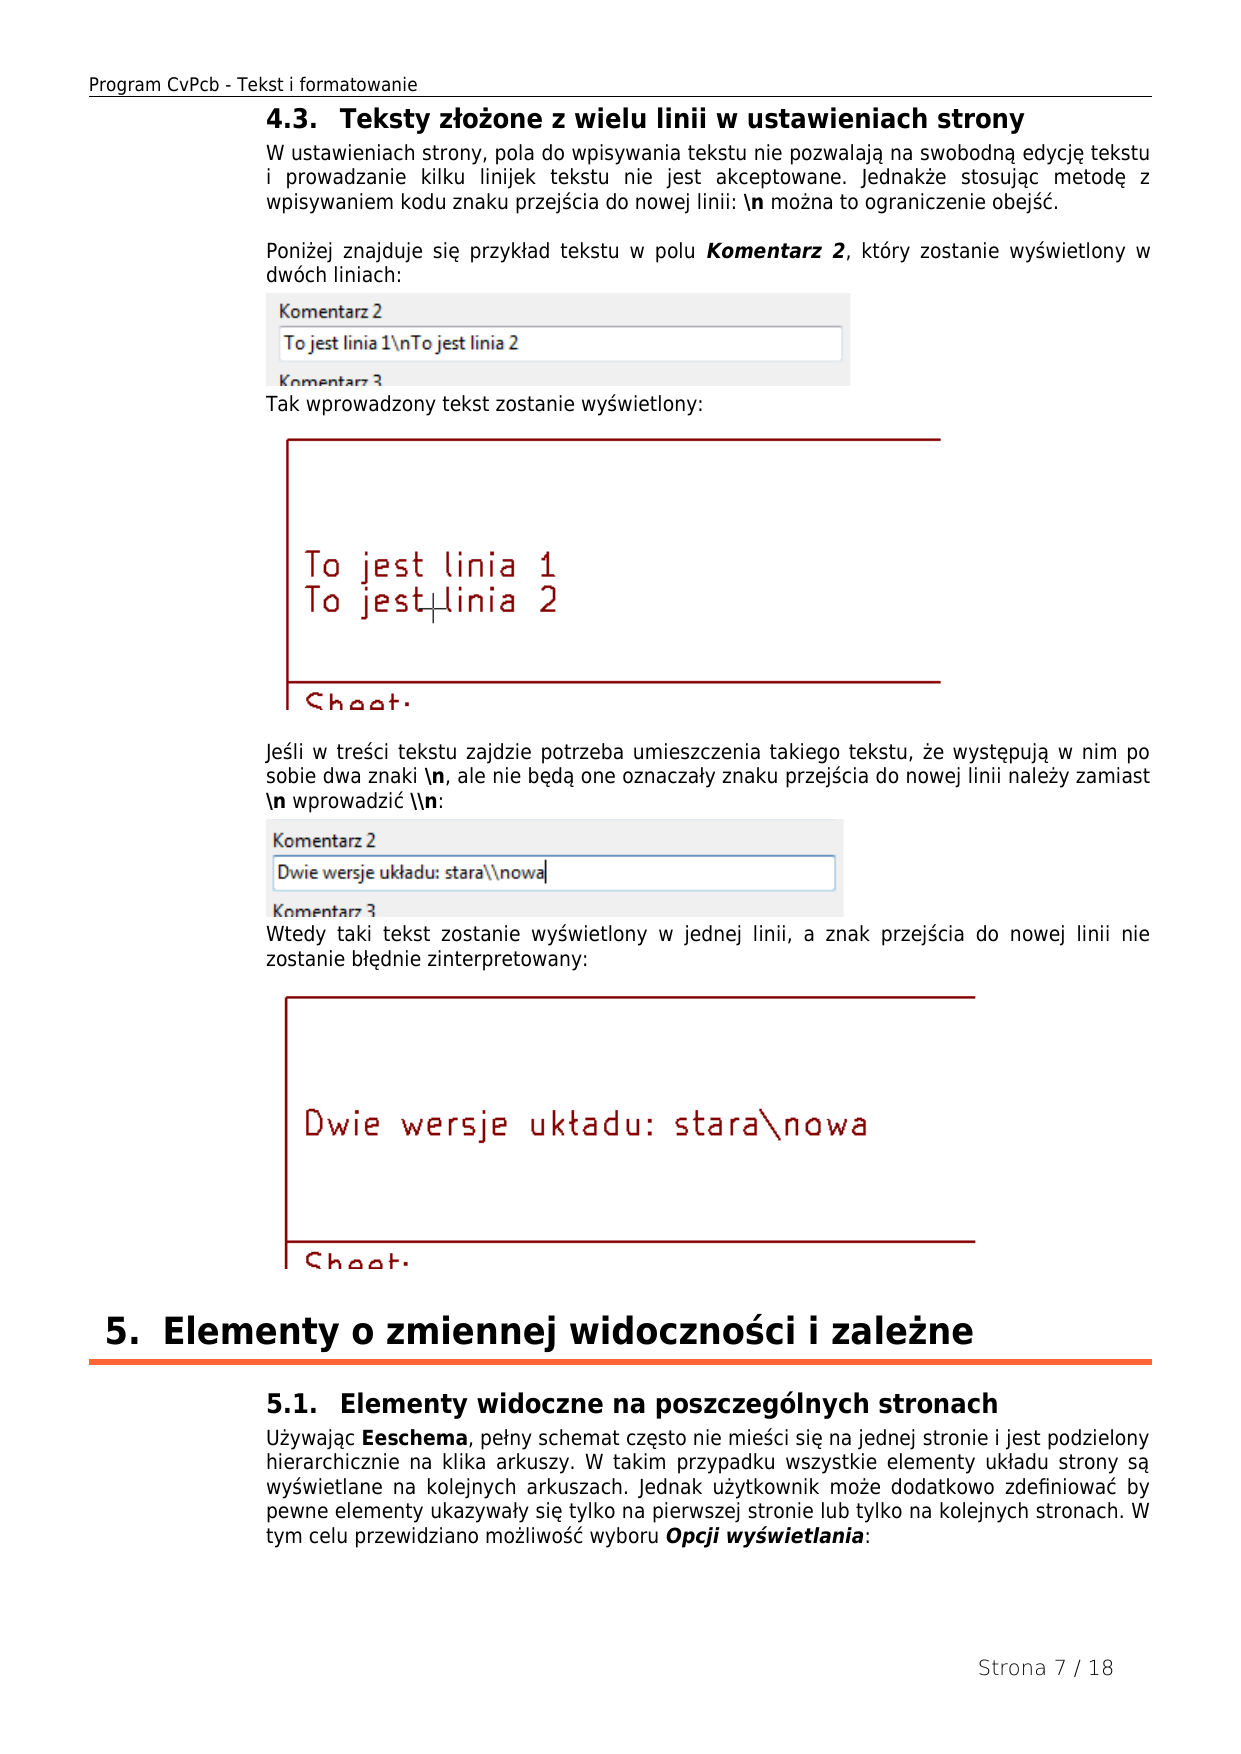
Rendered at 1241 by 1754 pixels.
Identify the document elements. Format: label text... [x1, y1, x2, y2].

text Jeśli w treści tekstu zajdzie potrzeba umieszczenia takiego tekstu, że występują w nim po sobie dwa znaki \n, ale nie będą one oznaczały znaku przejścia do nowej linii należy zamiast \n wprowadzić \\n: [266, 740, 1152, 813]
picture [265, 819, 844, 917]
subtitle Teksty złożone z wielu linii w ustawieniach strony [266, 103, 1152, 135]
subtitle Elementy o zmiennej widoczności i zależne [88, 1304, 1152, 1365]
text Używając Eeschema, pełny schemat często nie mieści się na jednej stronie i jest podzielony hierarchicznie na klika arkuszy. W takim przypadku wszystkie elementy układu strony są wyświetlane na kolejnych arkuszach. Jednak użytkownik może dodatkowo zdefiniować by pewne elementy ukazywały się tylko na pierwszej stronie lub tylko na kolejnych stronach. W tym celu przewidziano możliwość wyboru Opcji wyświetlania: [266, 1426, 1152, 1548]
text Tak wprowadzony tekst zostanie wyświetlony: [266, 392, 1152, 416]
text Wtedy taki tekst zostanie wyświetlony w jednej linii, a znak przejścia do nowej linii nie zostanie błędnie zinterpretowany: [266, 922, 1152, 971]
text W ustawieniach strony, pola do wpisywania tekstu nie pozwalają na swobodną edycję tekstu i prowadzanie kilku linijek tekstu nie jest akceptowane. Jednakże stosując metodę z wpisywaniem kodu znaku przejścia do nowej linii: \n można to ograniczenie obejść. [266, 141, 1152, 214]
subtitle Elementy widoczne na poszczególnych stronach [266, 1388, 1152, 1420]
picture [265, 293, 851, 386]
text Poniżej znajduje się przykład tekstu w polu Komentarz 2, który zostanie wyświetlony w dwóch liniach: [266, 239, 1152, 288]
picture [265, 422, 941, 710]
